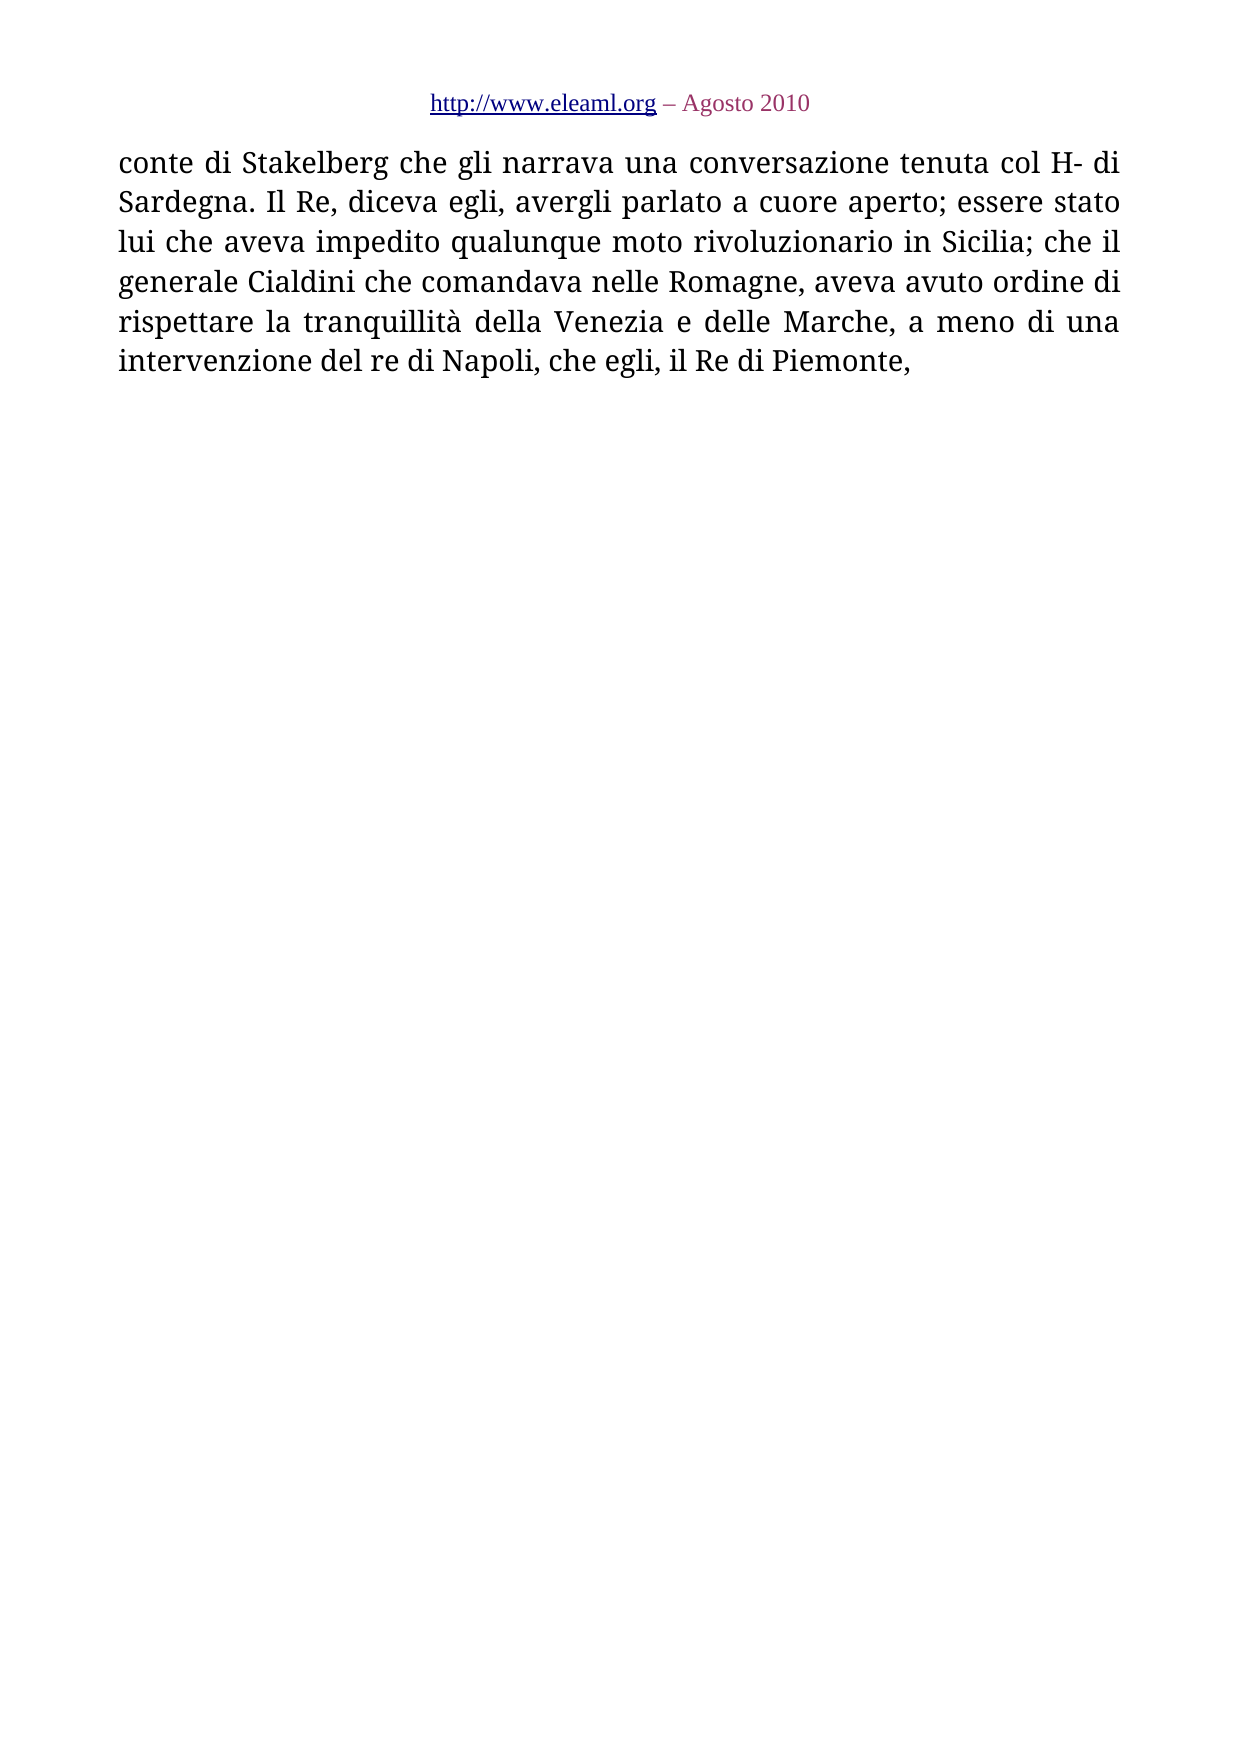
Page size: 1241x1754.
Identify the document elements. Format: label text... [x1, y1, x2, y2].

text conte di Stakelberg che gli narrava una conversazione tenuta col H- di Sardegna. Il Re, diceva egli, avergli parlato a cuore aperto; essere stato lui che aveva impedito qualunque moto rivoluzionario in Sicilia; che il generale Cialdini che comandava nelle Romagne, aveva avuto ordine di rispettare la tranquillità della Venezia e delle Marche, a meno di una intervenzione del re di Napoli, che egli, il Re di Piemonte, [118, 142, 1122, 380]
